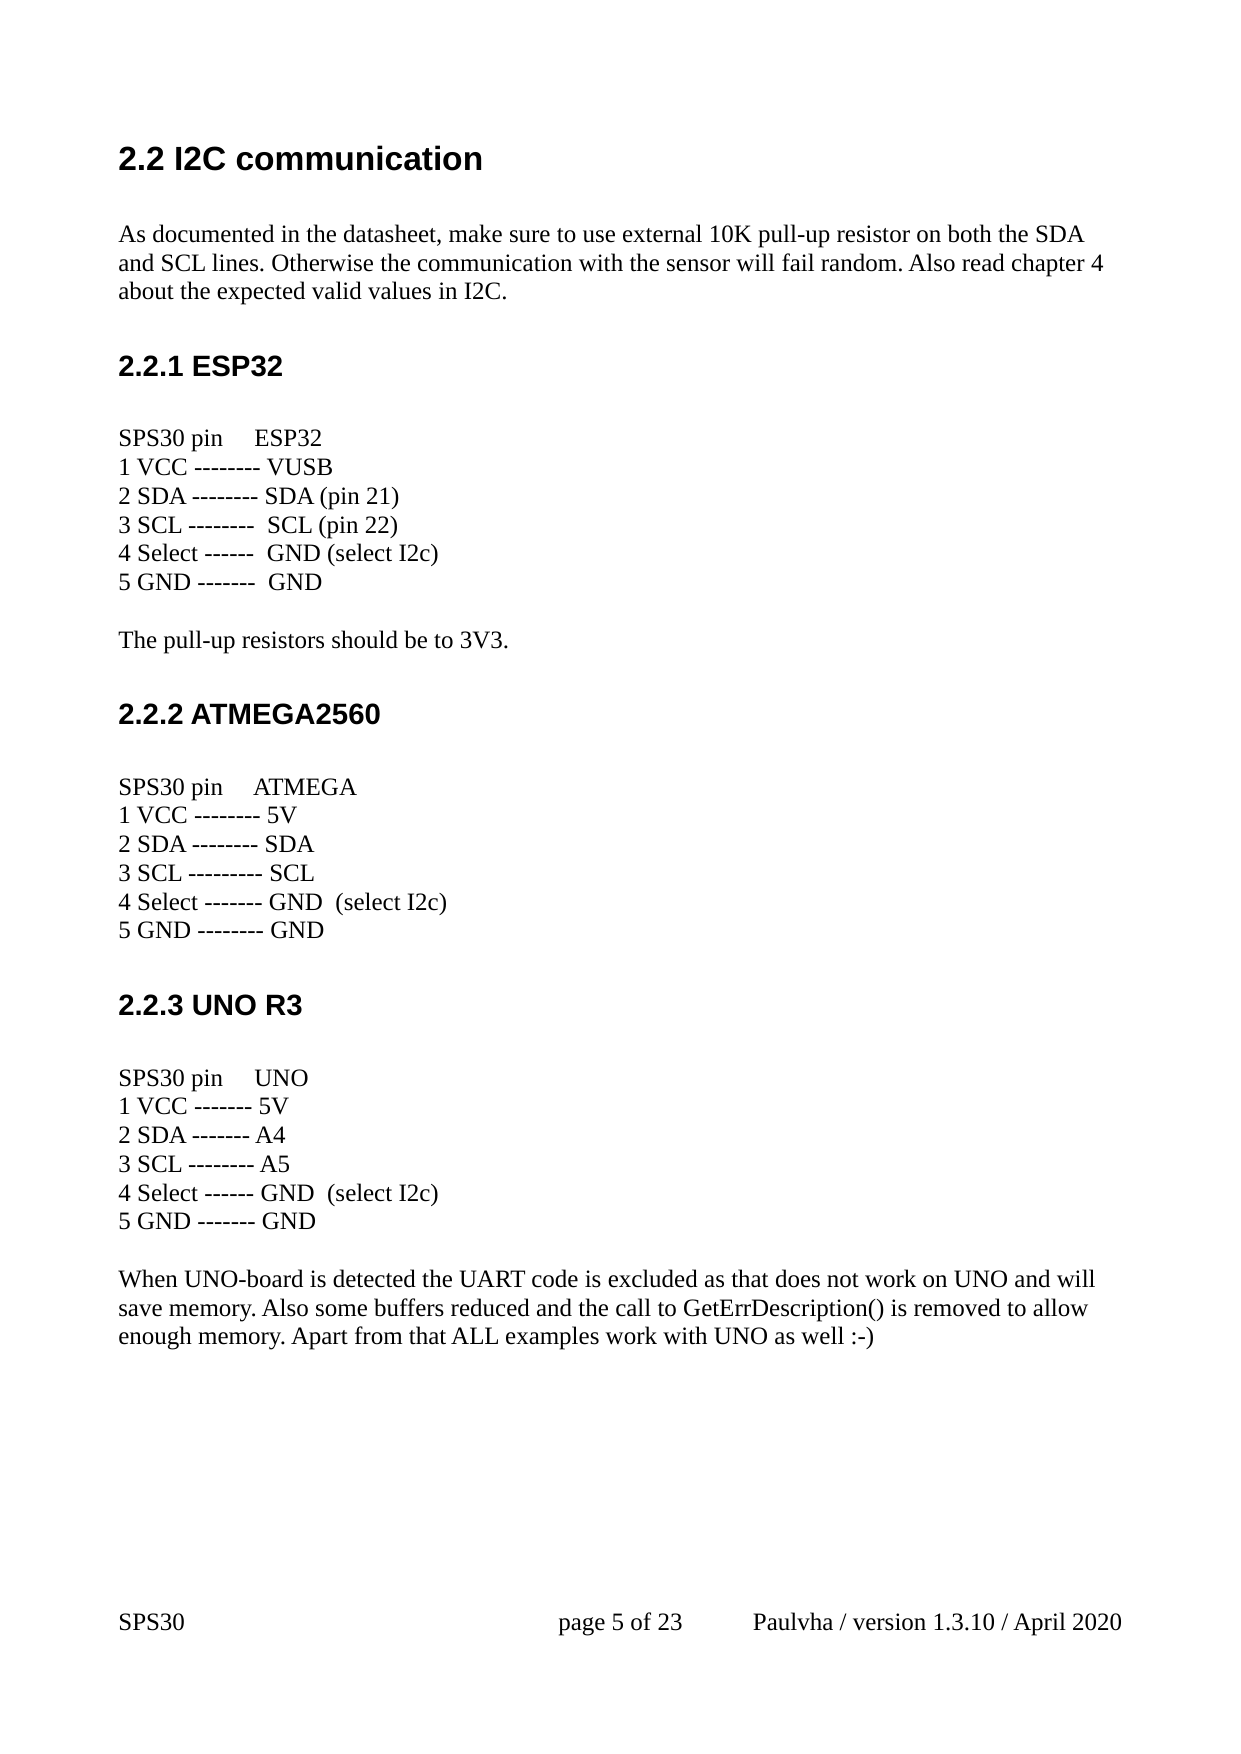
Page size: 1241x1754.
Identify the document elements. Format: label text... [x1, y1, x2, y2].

text 3 SCL -------- A5 [118, 1149, 1122, 1178]
text As documented in the datasheet, make sure to use external 10K pull-up resistor on both the SDA and SCL lines. Otherwise the communication with the sensor will fail random. Also read chapter 4 about the expected valid values in I2C. [118, 219, 1122, 305]
subtitle 2.2.2 ATMEGA2560 [118, 697, 1122, 731]
text When UNO-board is detected the UART code is excluded as that does not work on UNO and will save memory. Also some buffers reduced and the call to GetErrDescription() is removed to allow enough memory. Apart from that ALL examples work with UNO as well :-) [118, 1264, 1122, 1350]
text 3 SCL --------- SCL [118, 858, 1122, 887]
text 2 SDA ------- A4 [118, 1120, 1122, 1149]
text 4 Select ------ GND (select I2c) [118, 1178, 1122, 1206]
text 5 GND ------- GND [118, 1206, 1122, 1235]
subtitle 2.2.3 UNO R3 [118, 988, 1122, 1021]
text 5 GND ------- GND [118, 567, 1122, 596]
text 2 SDA -------- SDA [118, 829, 1122, 858]
text SPS30 pin ESP32 [118, 423, 1122, 452]
subtitle 2.2.1 ESP32 [118, 348, 1122, 382]
text 5 GND -------- GND [118, 916, 1122, 944]
subtitle 2.2 I2C communication [118, 139, 1122, 178]
text 1 VCC -------- VUSB [118, 452, 1122, 481]
text 2 SDA -------- SDA (pin 21) [118, 481, 1122, 510]
text 4 Select ------- GND (select I2c) [118, 887, 1122, 916]
text 3 SCL -------- SCL (pin 22) [118, 510, 1122, 538]
text SPS30 pin UNO [118, 1063, 1122, 1091]
text The pull-up resistors should be to 3V3. [118, 625, 1122, 653]
text 1 VCC ------- 5V [118, 1091, 1122, 1120]
text 1 VCC -------- 5V [118, 801, 1122, 829]
text SPS30 pin ATMEGA [118, 772, 1122, 801]
text 4 Select ------ GND (select I2c) [118, 538, 1122, 567]
